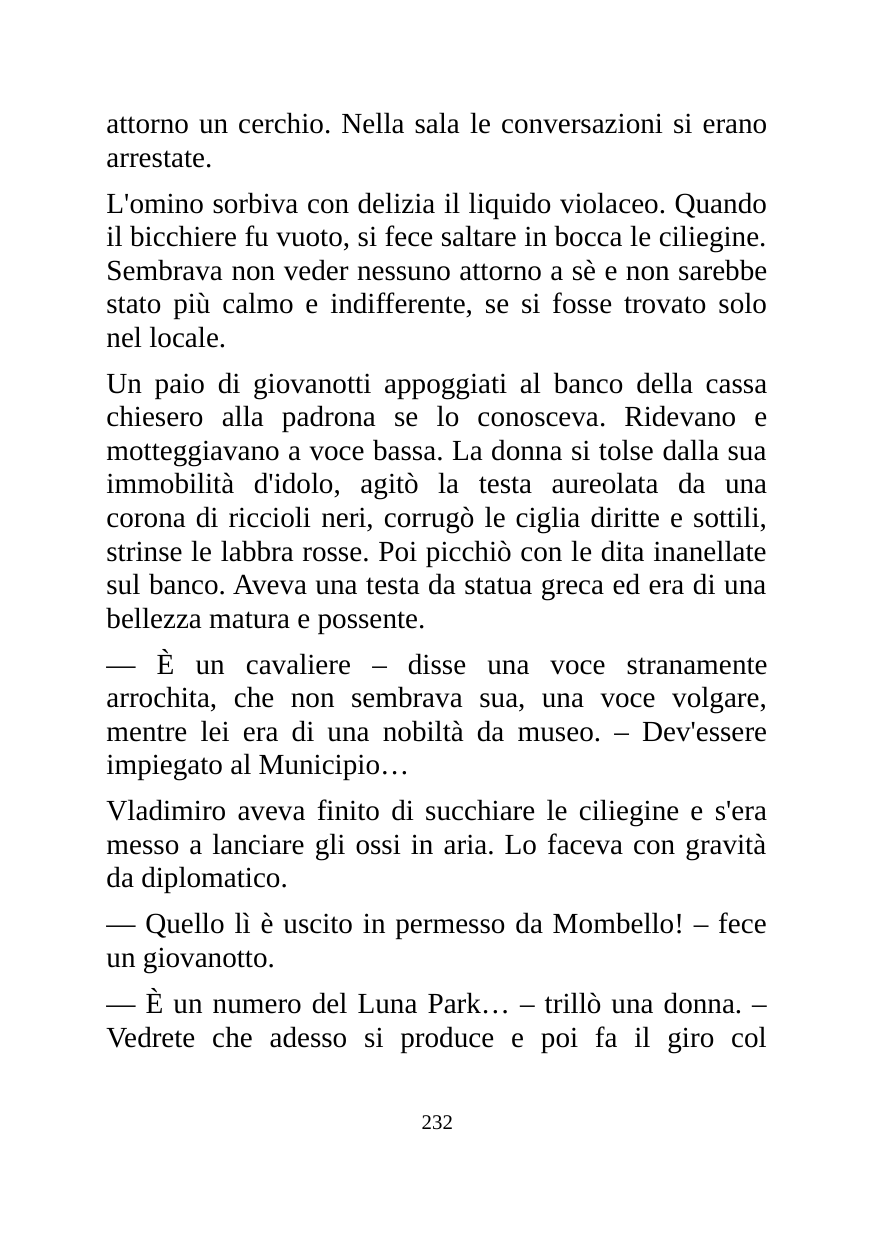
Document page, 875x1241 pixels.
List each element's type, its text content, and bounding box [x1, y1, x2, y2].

text — Quello lì è uscito in permesso da Mombello! – fece un giovanotto. [106, 907, 768, 974]
text L'omino sorbiva con delizia il liquido violaceo. Quando il bicchiere fu vuoto, si fece saltare in bocca le ciliegine. Sembrava non veder nessuno attorno a sè e non sarebbe stato più calmo e indifferente, se si fosse trovato solo nel locale. [106, 186, 768, 353]
text Un paio di giovanotti appoggiati al banco della cassa chiesero alla padrona se lo conosceva. Ridevano e motteggiavano a voce bassa. La donna si tolse dalla sua immobilità d'idolo, agitò la testa aureolata da una corona di riccioli neri, corrugò le ciglia diritte e sottili, strinse le labbra rosse. Poi picchiò con le dita inanellate sul banco. Aveva una testa da statua greca ed era di una bellezza matura e possente. [106, 366, 768, 634]
text Vladimiro aveva finito di succhiare le ciliegine e s'era messo a lanciare gli ossi in aria. Lo faceva con gravità da diplomatico. [106, 793, 768, 894]
text — È un cavaliere – disse una voce stranamente arrochita, che non sembrava sua, una voce volgare, mentre lei era di una nobiltà da museo. – Dev'essere impiegato al Municipio… [106, 647, 768, 781]
text attorno un cerchio. Nella sala le conversazioni si erano arrestate. [106, 106, 768, 173]
text — È un numero del Luna Park… – trillò una donna. – Vedrete che adesso si produce e poi fa il giro col [106, 986, 768, 1053]
